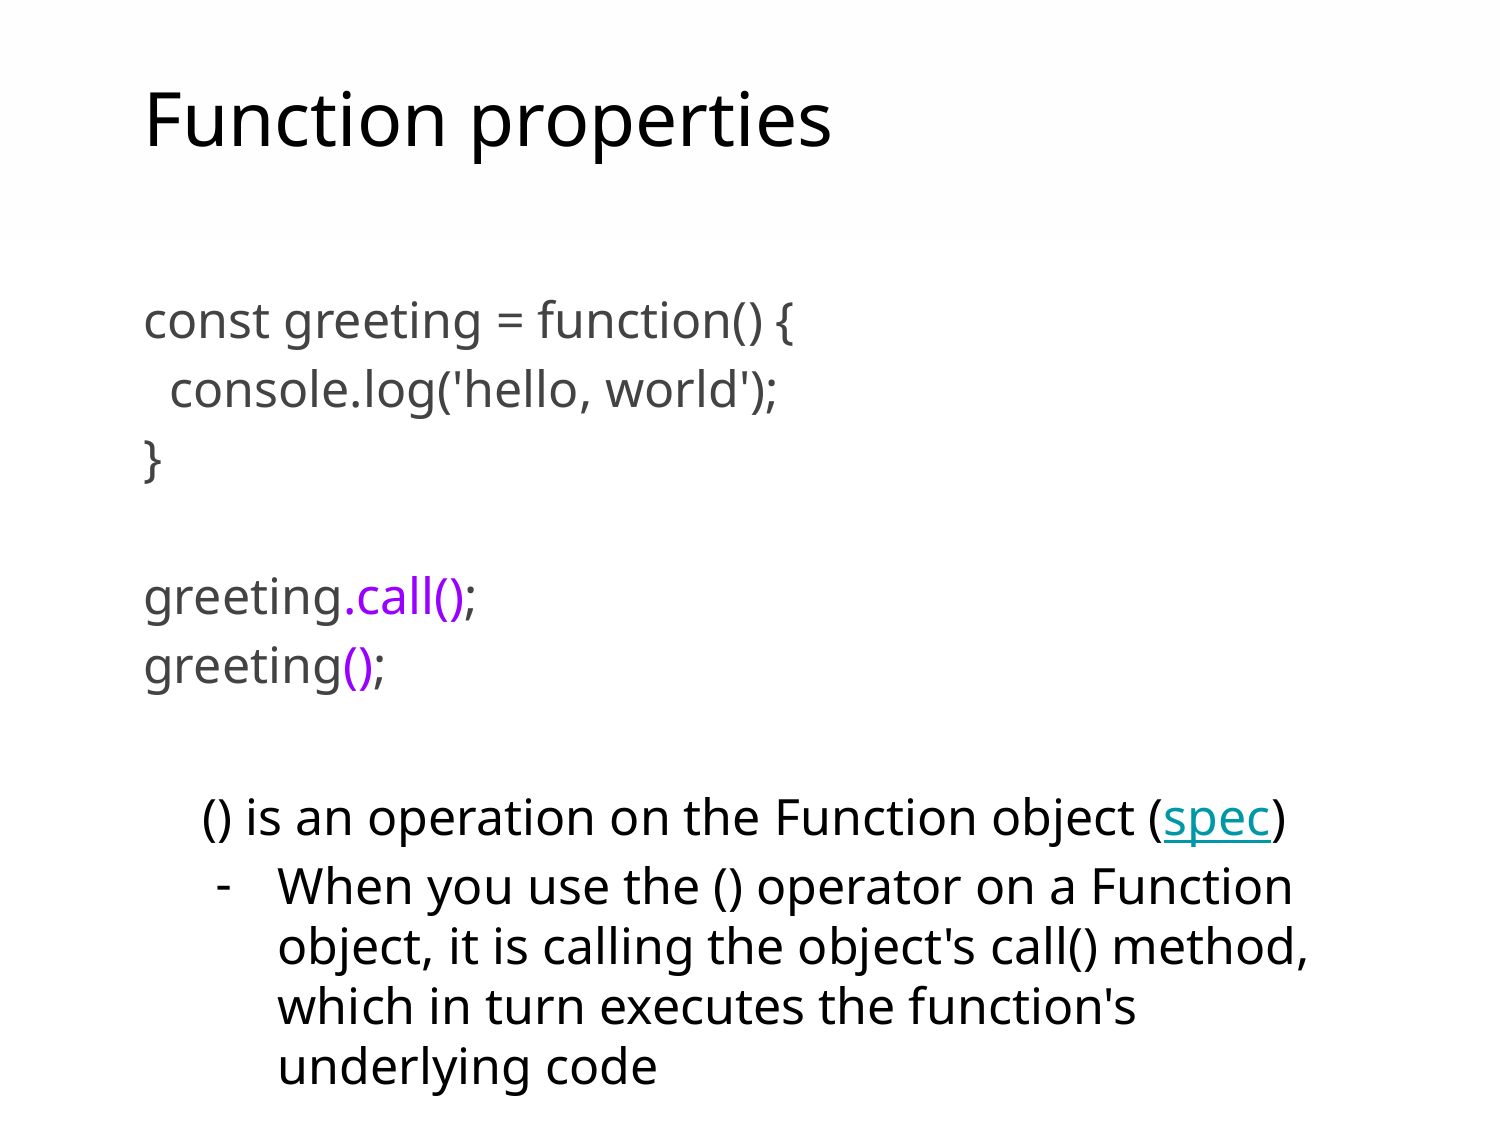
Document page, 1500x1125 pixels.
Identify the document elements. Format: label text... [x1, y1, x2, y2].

list const greeting = function() { console.log('hello, world'); } greeting.call(); greeting(); [128, 264, 1372, 791]
title Function properties [128, 56, 1372, 183]
text_box () is an operation on the Function object (spec) When you use the () operator on a Function object, it is calling the object's call() method, which in turn executes the function's underlying code [187, 770, 1417, 1060]
